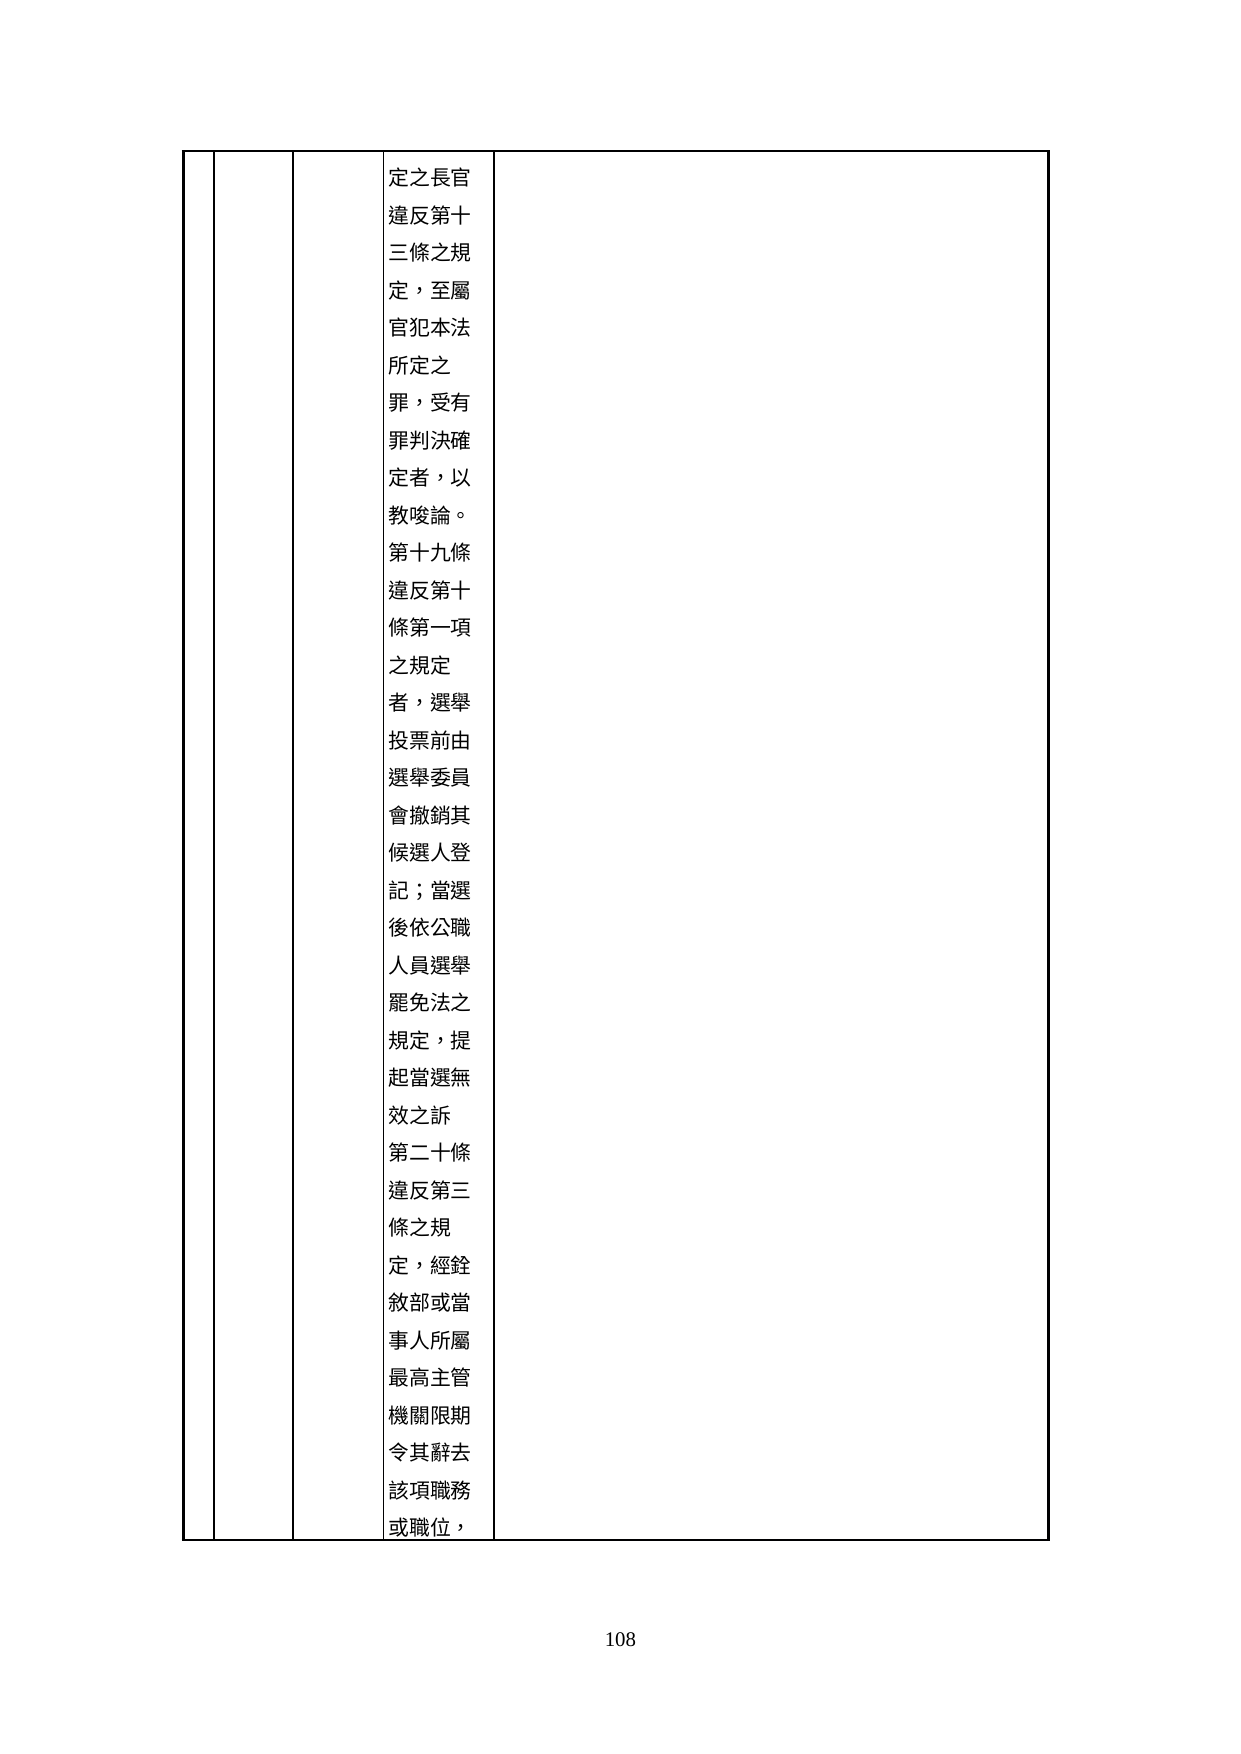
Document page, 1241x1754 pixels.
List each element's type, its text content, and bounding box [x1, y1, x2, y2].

table_cell [185, 152, 213, 1539]
table_cell [495, 152, 1047, 1539]
table_cell [294, 152, 383, 1539]
table_cell 定之長官違反第十三條之規定，至屬官犯本法所定之罪，受有罪判決確定者，以教唆論。 第十九條 違反第十條第一項之規定者，選舉投票前由選舉委員會撤銷其候選人登記；當選後依公職人員選舉罷免法之規定，提起當選無效之訴 第二十條 違反第三條之規定，經銓敘部或當事人所屬最高主管機關限期令其辭去該項職務或職位， [384, 152, 493, 1539]
table_cell [215, 152, 292, 1539]
